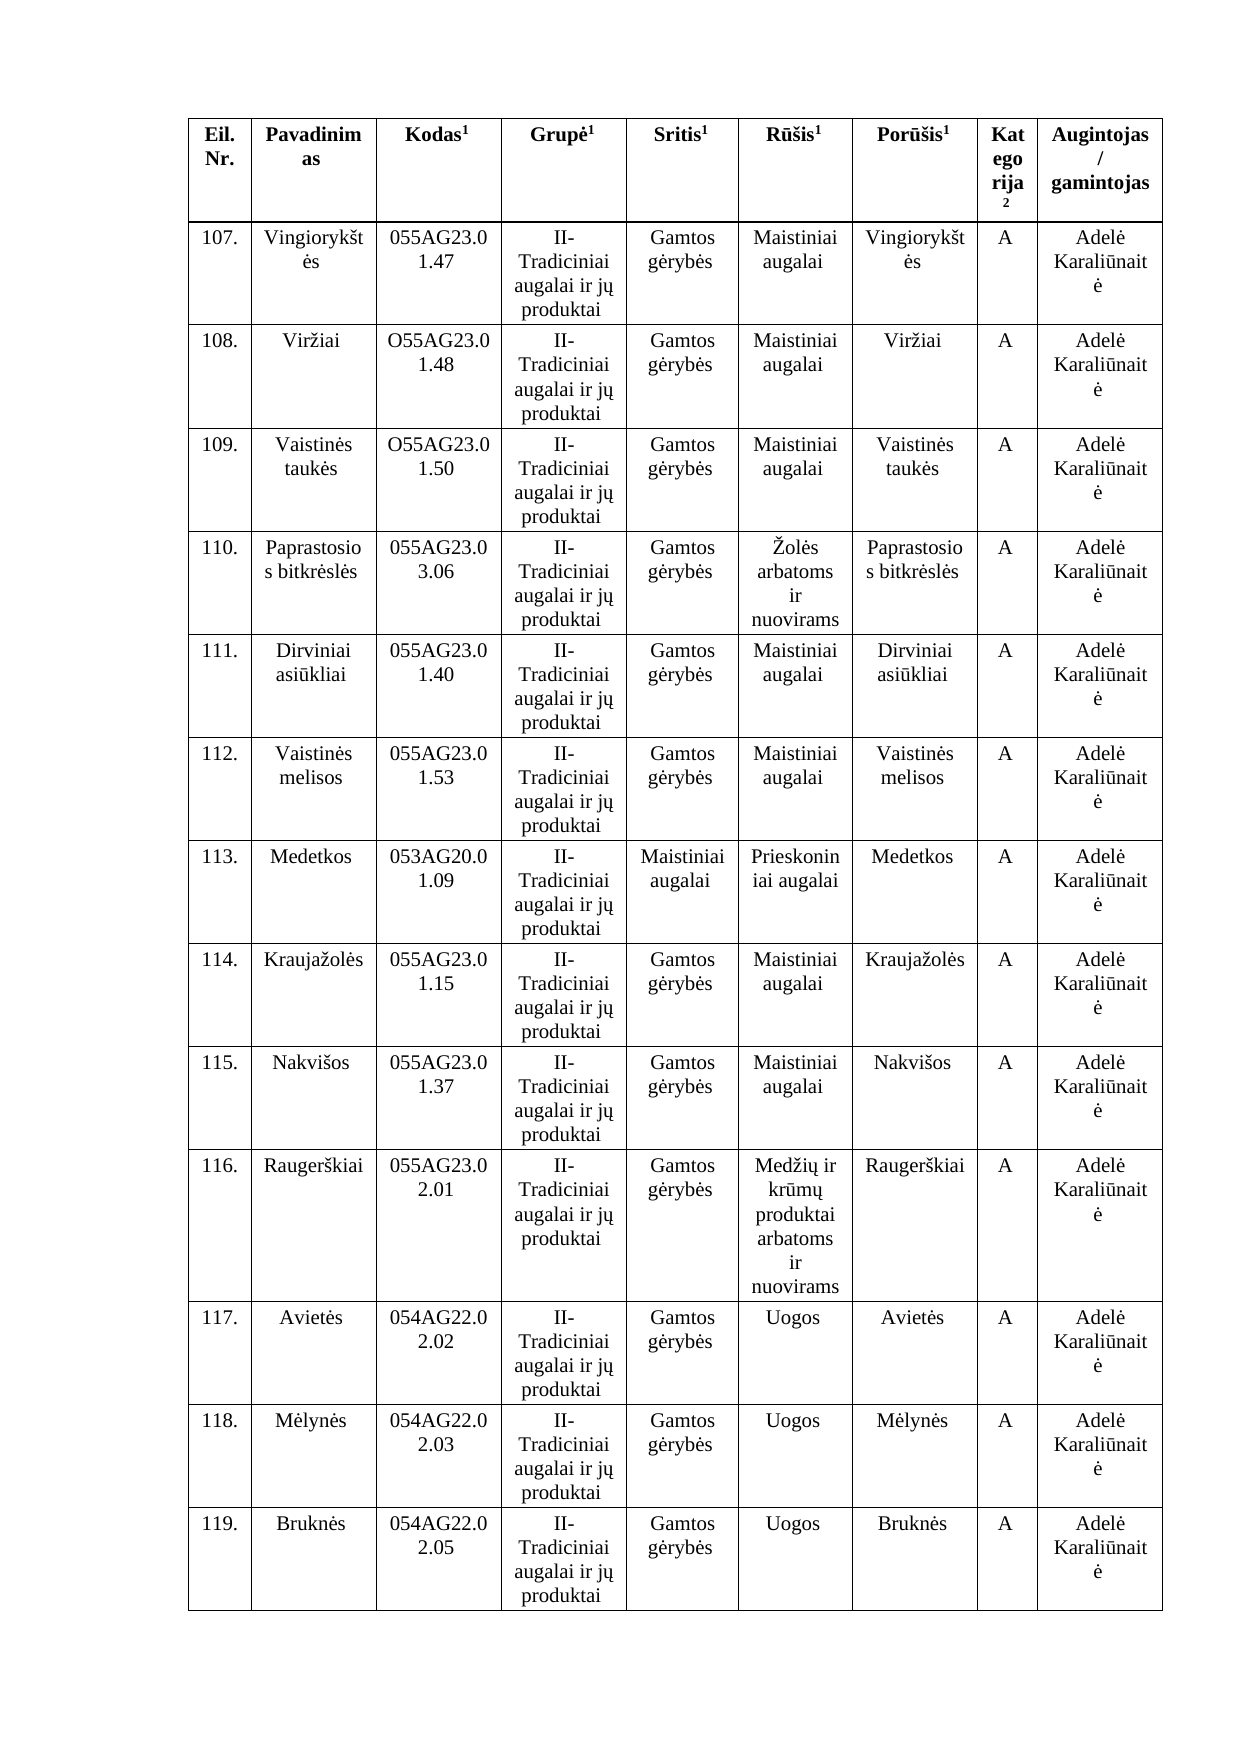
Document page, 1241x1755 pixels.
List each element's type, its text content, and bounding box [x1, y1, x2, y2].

table_cell II-Tradiciniai augalai ir jų produktai [502, 1302, 626, 1404]
table_cell Nakvišos [853, 1047, 977, 1149]
table_cell Maistiniai augalai [739, 635, 852, 737]
table_cell 054AG22.02.05 [377, 1508, 501, 1610]
table_cell A [978, 429, 1037, 531]
table_cell Adelė Karaliūnaitė [1038, 841, 1162, 943]
table_cell 053AG20.01.09 [377, 841, 501, 943]
table_cell Gamtos gėrybės [627, 944, 738, 1046]
table_header Eil. Nr. [189, 119, 251, 221]
table_header Rūšis1 [739, 119, 852, 221]
table_cell O55AG23.01.50 [377, 429, 501, 531]
table_cell Mėlynės [252, 1405, 376, 1507]
table_header Porūšis1 [853, 119, 977, 221]
table_cell Vingiorykštės [853, 223, 977, 324]
table_cell A [978, 223, 1037, 324]
table_cell Paprastosios bitkrėslės [252, 532, 376, 634]
table_cell Adelė Karaliūnaitė [1038, 635, 1162, 737]
table_cell Gamtos gėrybės [627, 1047, 738, 1149]
table_cell A [978, 1047, 1037, 1149]
table_cell Vaistinės taukės [252, 429, 376, 531]
table_cell 117. [189, 1302, 251, 1404]
table_cell Vaistinės melisos [252, 738, 376, 840]
table_cell Gamtos gėrybės [627, 1302, 738, 1404]
table_cell 118. [189, 1405, 251, 1507]
table_cell Uogos [739, 1405, 852, 1507]
table_cell Žolės arbatoms ir nuovirams [739, 532, 852, 634]
table_cell 113. [189, 841, 251, 943]
table_cell II-Tradiciniai augalai ir jų produktai [502, 944, 626, 1046]
table_cell Adelė Karaliūnaitė [1038, 1047, 1162, 1149]
table_cell II-Tradiciniai augalai ir jų produktai [502, 1405, 626, 1507]
table_cell A [978, 1508, 1037, 1610]
table_cell Raugerškiai [252, 1150, 376, 1301]
table_cell Vaistinės taukės [853, 429, 977, 531]
table_cell 112. [189, 738, 251, 840]
table_cell 114. [189, 944, 251, 1046]
table_cell Gamtos gėrybės [627, 1508, 738, 1610]
table_cell A [978, 1405, 1037, 1507]
table_cell Avietės [853, 1302, 977, 1404]
table_cell 109. [189, 429, 251, 531]
table_cell Gamtos gėrybės [627, 635, 738, 737]
table_cell 119. [189, 1508, 251, 1610]
table_cell A [978, 738, 1037, 840]
table_cell Adelė Karaliūnaitė [1038, 532, 1162, 634]
table_cell Adelė Karaliūnaitė [1038, 944, 1162, 1046]
table_cell Bruknės [853, 1508, 977, 1610]
table_cell Medžių ir krūmų produktai arbatoms ir nuovirams [739, 1150, 852, 1301]
table_cell Maistiniai augalai [739, 223, 852, 324]
table_cell Adelė Karaliūnaitė [1038, 1302, 1162, 1404]
table_cell A [978, 1302, 1037, 1404]
table_cell Prieskoniniai augalai [739, 841, 852, 943]
table_cell Kraujažolės [853, 944, 977, 1046]
table_cell 055AG23.02.01 [377, 1150, 501, 1301]
table_cell Viržiai [252, 325, 376, 427]
table_cell Vingiorykštės [252, 223, 376, 324]
table_cell Adelė Karaliūnaitė [1038, 325, 1162, 427]
table_cell II-Tradiciniai augalai ir jų produktai [502, 429, 626, 531]
table_cell Bruknės [252, 1508, 376, 1610]
table_cell Dirviniai asiūkliai [853, 635, 977, 737]
table_cell II-Tradiciniai augalai ir jų produktai [502, 1047, 626, 1149]
table_cell Maistiniai augalai [739, 429, 852, 531]
table_cell Uogos [739, 1508, 852, 1610]
table_cell Maistiniai augalai [739, 738, 852, 840]
table_cell 111. [189, 635, 251, 737]
table_cell Adelė Karaliūnaitė [1038, 429, 1162, 531]
table_cell Viržiai [853, 325, 977, 427]
table_cell 116. [189, 1150, 251, 1301]
table_cell 115. [189, 1047, 251, 1149]
table_header Pavadinimas [252, 119, 376, 221]
table_cell II-Tradiciniai augalai ir jų produktai [502, 325, 626, 427]
table_cell A [978, 532, 1037, 634]
table_cell A [978, 325, 1037, 427]
table_cell A [978, 944, 1037, 1046]
table_cell Adelė Karaliūnaitė [1038, 1508, 1162, 1610]
table_cell II-Tradiciniai augalai ir jų produktai [502, 635, 626, 737]
table_cell Vaistinės melisos [853, 738, 977, 840]
table_cell A [978, 841, 1037, 943]
table_cell Avietės [252, 1302, 376, 1404]
table_cell O55AG23.01.48 [377, 325, 501, 427]
table_cell 054AG22.02.02 [377, 1302, 501, 1404]
table_cell Maistiniai augalai [739, 1047, 852, 1149]
table_cell II-Tradiciniai augalai ir jų produktai [502, 1150, 626, 1301]
table_header Augintojas/ gamintojas [1038, 119, 1162, 221]
table_cell 055AG23.01.53 [377, 738, 501, 840]
table_cell Medetkos [252, 841, 376, 943]
table_cell 055AG23.01.37 [377, 1047, 501, 1149]
table_cell Raugerškiai [853, 1150, 977, 1301]
table_cell Maistiniai augalai [627, 841, 738, 943]
table_header Sritis1 [627, 119, 738, 221]
table_cell II-Tradiciniai augalai ir jų produktai [502, 532, 626, 634]
table_cell Dirviniai asiūkliai [252, 635, 376, 737]
table_header Grupė1 [502, 119, 626, 221]
table_cell Gamtos gėrybės [627, 532, 738, 634]
table_cell 055AG23.01.15 [377, 944, 501, 1046]
table_cell Paprastosios bitkrėslės [853, 532, 977, 634]
table_cell Gamtos gėrybės [627, 429, 738, 531]
table_cell II-Tradiciniai augalai ir jų produktai [502, 1508, 626, 1610]
table_cell Gamtos gėrybės [627, 738, 738, 840]
table_cell 055AG23.01.40 [377, 635, 501, 737]
table_cell 110. [189, 532, 251, 634]
table_cell Adelė Karaliūnaitė [1038, 1150, 1162, 1301]
table_header Kategorija2 [978, 119, 1037, 221]
table_cell Adelė Karaliūnaitė [1038, 1405, 1162, 1507]
table_cell Adelė Karaliūnaitė [1038, 738, 1162, 840]
table_cell Maistiniai augalai [739, 944, 852, 1046]
table_cell Mėlynės [853, 1405, 977, 1507]
table_cell II-Tradiciniai augalai ir jų produktai [502, 738, 626, 840]
table_cell A [978, 635, 1037, 737]
table_cell Nakvišos [252, 1047, 376, 1149]
table_cell 107. [189, 223, 251, 324]
table_cell Gamtos gėrybės [627, 1405, 738, 1507]
table_header Kodas1 [377, 119, 501, 221]
table_cell II-Tradiciniai augalai ir jų produktai [502, 841, 626, 943]
table_cell Kraujažolės [252, 944, 376, 1046]
table_cell 055AG23.01.47 [377, 223, 501, 324]
table_cell Adelė Karaliūnaitė [1038, 223, 1162, 324]
table_cell 055AG23.03.06 [377, 532, 501, 634]
table_cell Gamtos gėrybės [627, 325, 738, 427]
table_cell 054AG22.02.03 [377, 1405, 501, 1507]
table_cell II-Tradiciniai augalai ir jų produktai [502, 223, 626, 324]
table_cell 108. [189, 325, 251, 427]
table_cell Medetkos [853, 841, 977, 943]
table_cell Maistiniai augalai [739, 325, 852, 427]
table_cell Gamtos gėrybės [627, 1150, 738, 1301]
table_cell Gamtos gėrybės [627, 223, 738, 324]
table_cell A [978, 1150, 1037, 1301]
table_cell Uogos [739, 1302, 852, 1404]
